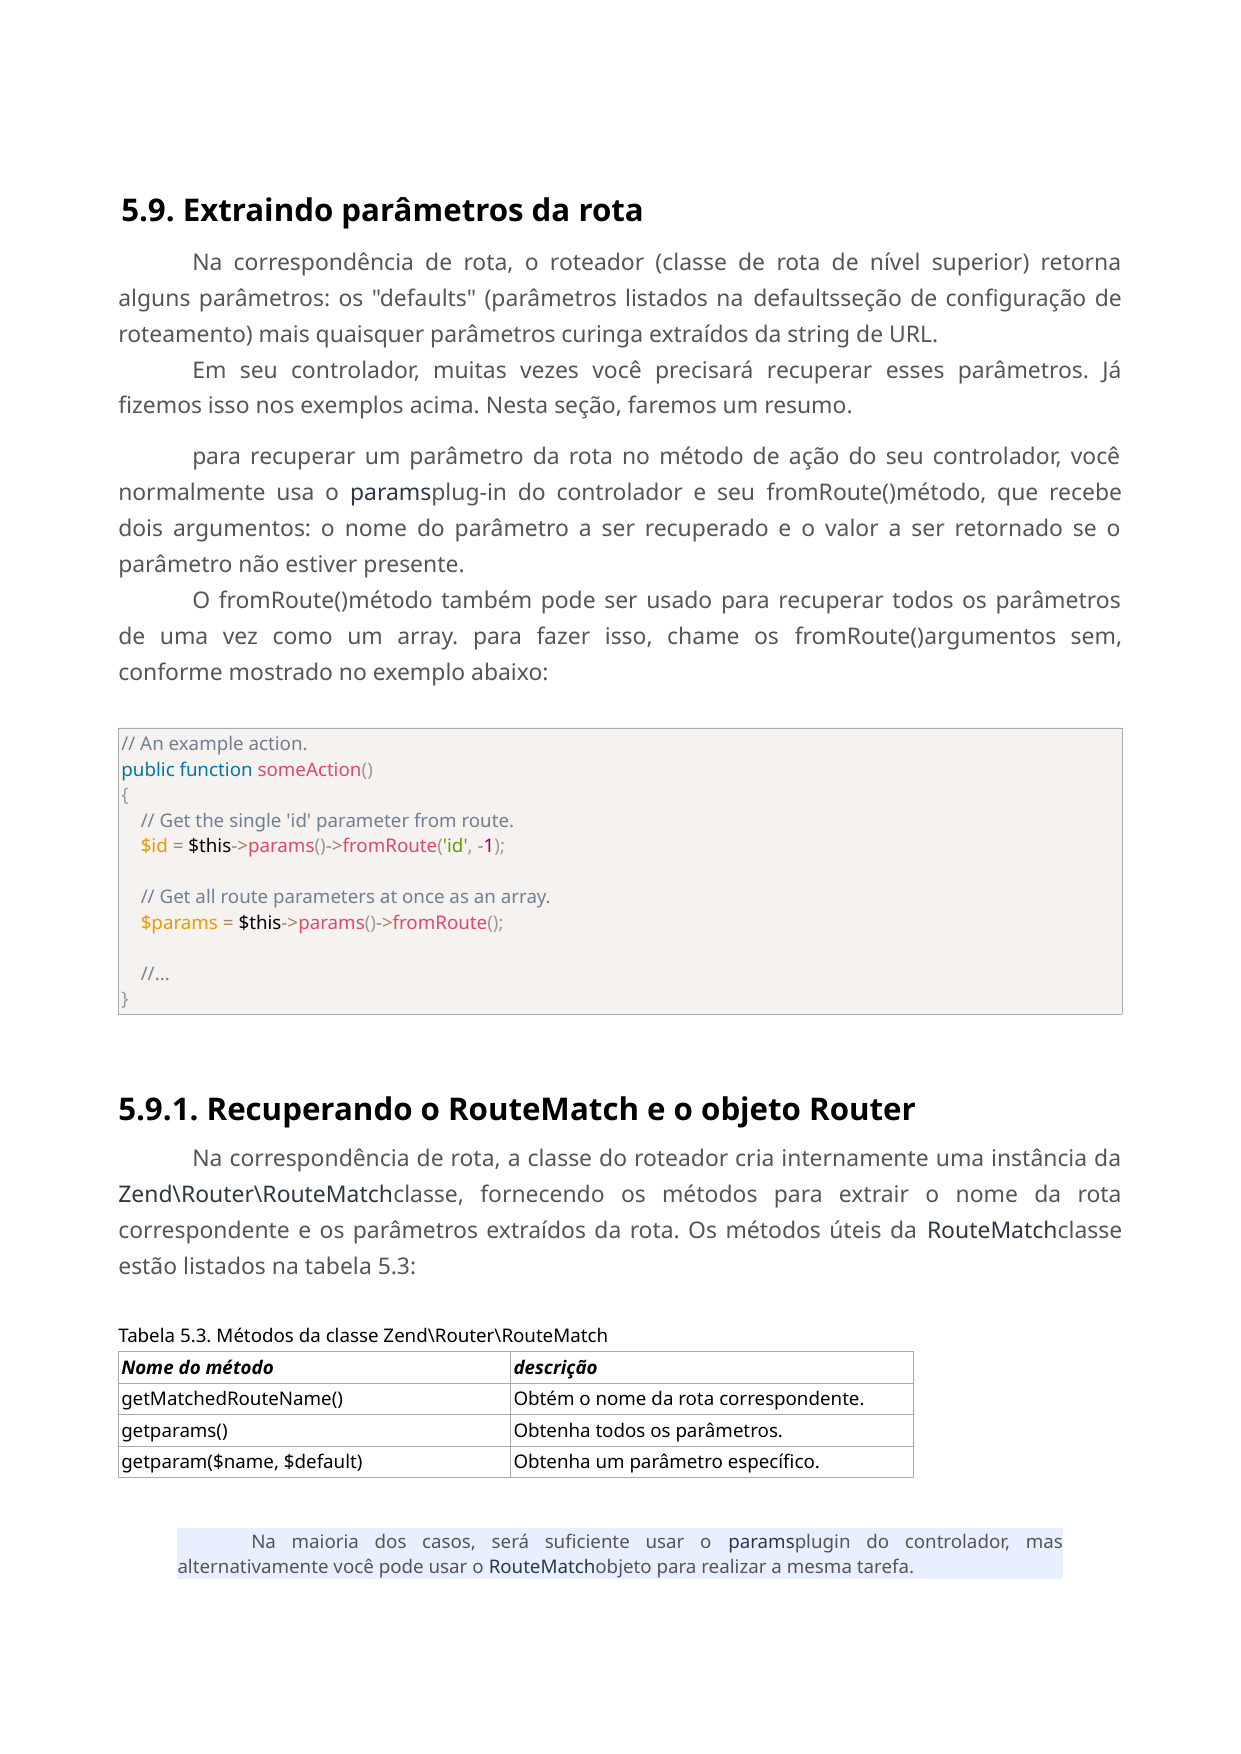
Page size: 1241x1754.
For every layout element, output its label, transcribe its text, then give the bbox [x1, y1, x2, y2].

table_cell Obtenha todos os parâmetros. [511, 1415, 913, 1446]
table_cell Obtém o nome da rota correspondente. [511, 1384, 913, 1414]
text Tabela 5.3. Métodos da classe Zend\Router\RouteMatch [118, 1322, 1122, 1347]
text Em seu controlador, muitas vezes você precisará recuperar esses parâmetros. Já fizemos isso nos exemplos acima. Nesta seção, faremos um resumo. [118, 353, 1122, 421]
subtitle 5.9. Extraindo parâmetros da rota [118, 185, 1122, 233]
text Na correspondência de rota, a classe do roteador cria internamente uma instância da Zend\Router\RouteMatchclasse, fornecendo os métodos para extrair o nome da rota correspondente e os parâmetros extraídos da rota. Os métodos úteis da RouteMatchclasse estão listados na tabela 5.3: [118, 1142, 1122, 1281]
table_header descrição [511, 1352, 913, 1383]
text // Get the single 'id' parameter from route. [119, 804, 1122, 829]
text O fromRoute()método também pode ser usado para recuperar todos os parâmetros de uma vez como um array. para fazer isso, chame os fromRoute()argumentos sem, conforme mostrado no exemplo abaixo: [118, 584, 1122, 687]
table_cell getparam($name, $default) [119, 1447, 510, 1477]
text $id = $this->params()->fromRoute('id', -1); [119, 829, 1122, 855]
table_cell getMatchedRouteName() [119, 1384, 510, 1414]
subtitle 5.9.1. Recuperando o RouteMatch e o objeto Router [118, 1087, 1122, 1130]
text Na maioria dos casos, será suficiente usar o paramsplugin do controlador, mas alternativamente você pode usar o RouteMatchobjeto para realizar a mesma tarefa. [177, 1528, 1063, 1579]
text Na correspondência de rota, o roteador (classe de rota de nível superior) retorna alguns parâmetros: os "defaults" (parâmetros listados na defaultsseção de configuração de roteamento) mais quaisquer parâmetros curinga extraídos da string de URL. [118, 246, 1122, 349]
table_header Nome do método [119, 1352, 510, 1383]
text public function someAction() [119, 753, 1122, 778]
text //... [119, 957, 1122, 983]
text $params = $this->params()->fromRoute(); [119, 906, 1122, 932]
text } [119, 983, 1122, 1014]
text para recuperar um parâmetro da rota no método de ação do seu controlador, você normalmente usa o paramsplug-in do controlador e seu fromRoute()método, que recebe dois argumentos: o nome do parâmetro a ser recuperado e o valor a ser retornado se o parâmetro não estiver presente. [118, 440, 1122, 579]
table_cell Obtenha um parâmetro específico. [511, 1447, 913, 1477]
text // Get all route parameters at once as an array. [119, 881, 1122, 906]
text { [119, 778, 1122, 804]
text // An example action. [119, 729, 1122, 753]
table_cell getparams() [119, 1415, 510, 1446]
